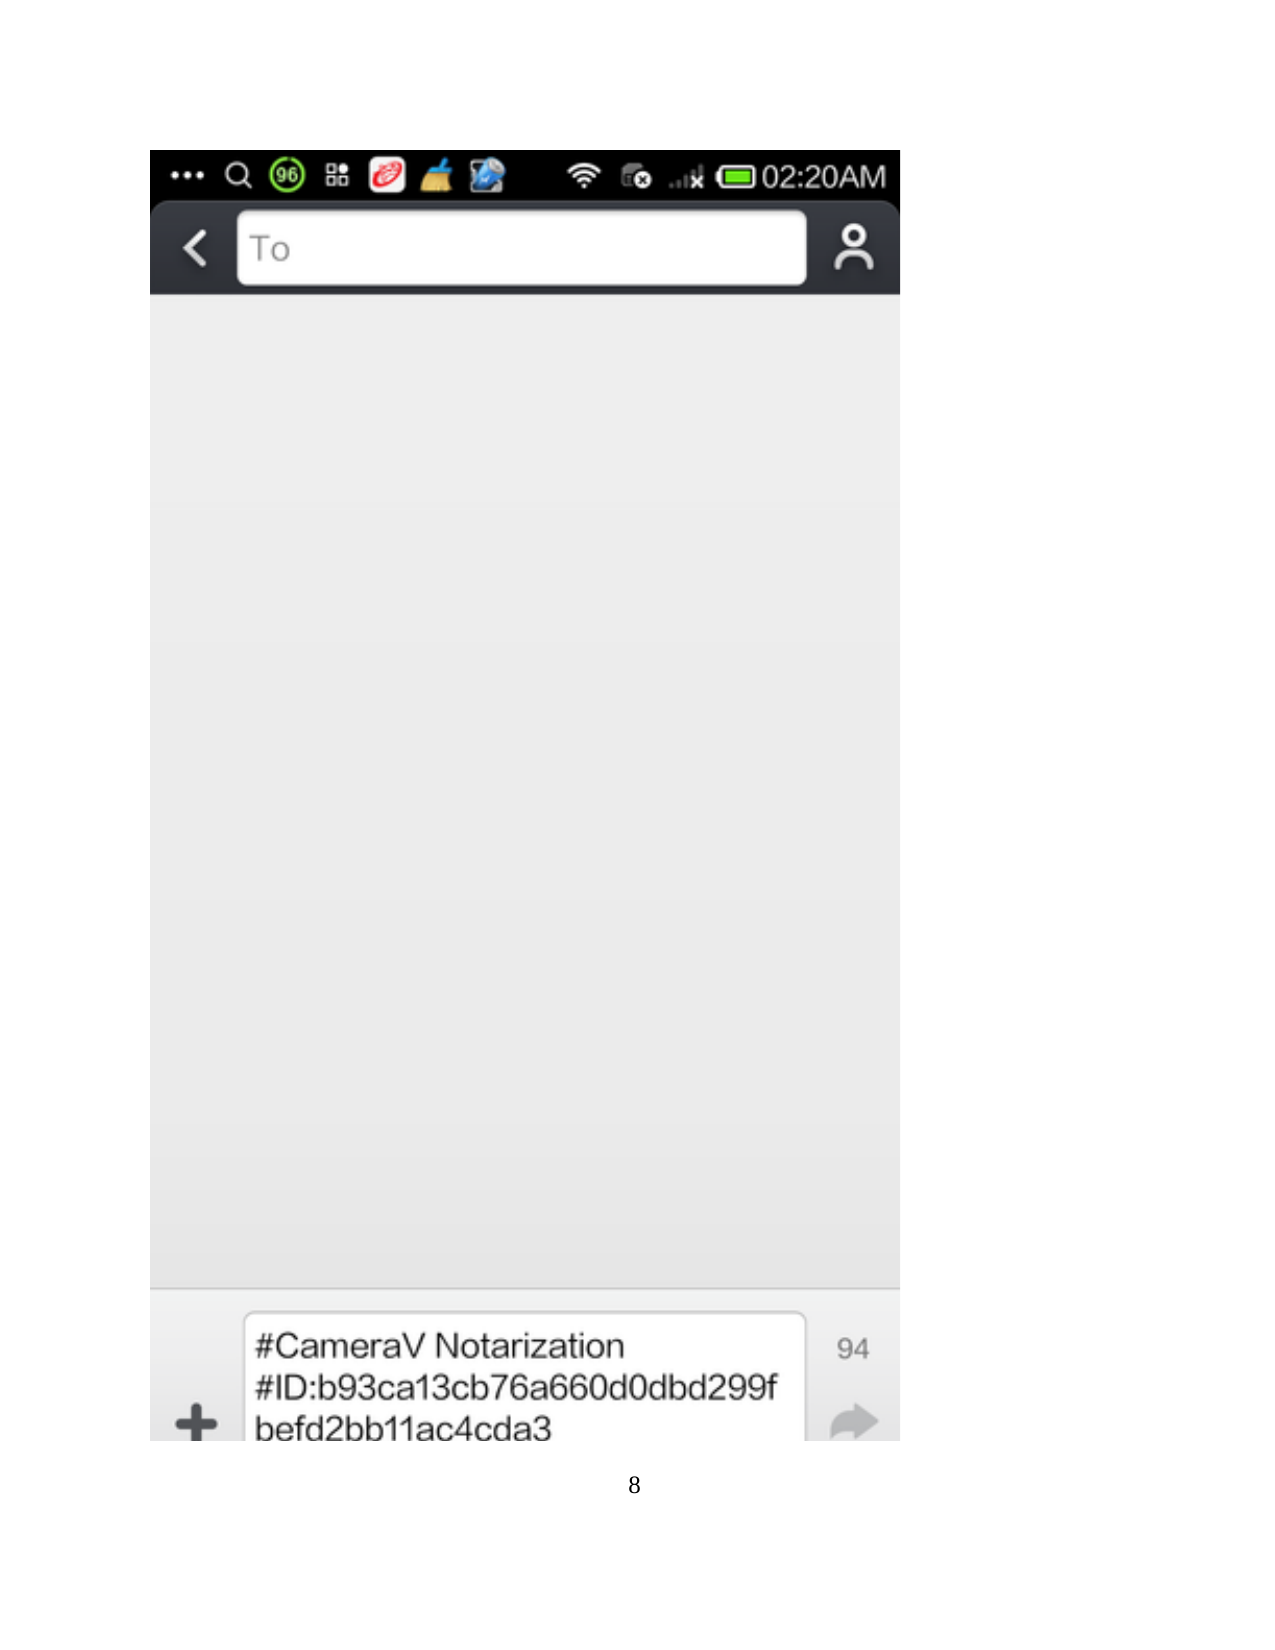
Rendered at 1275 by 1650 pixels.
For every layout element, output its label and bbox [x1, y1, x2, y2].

picture [150, 150, 901, 1441]
